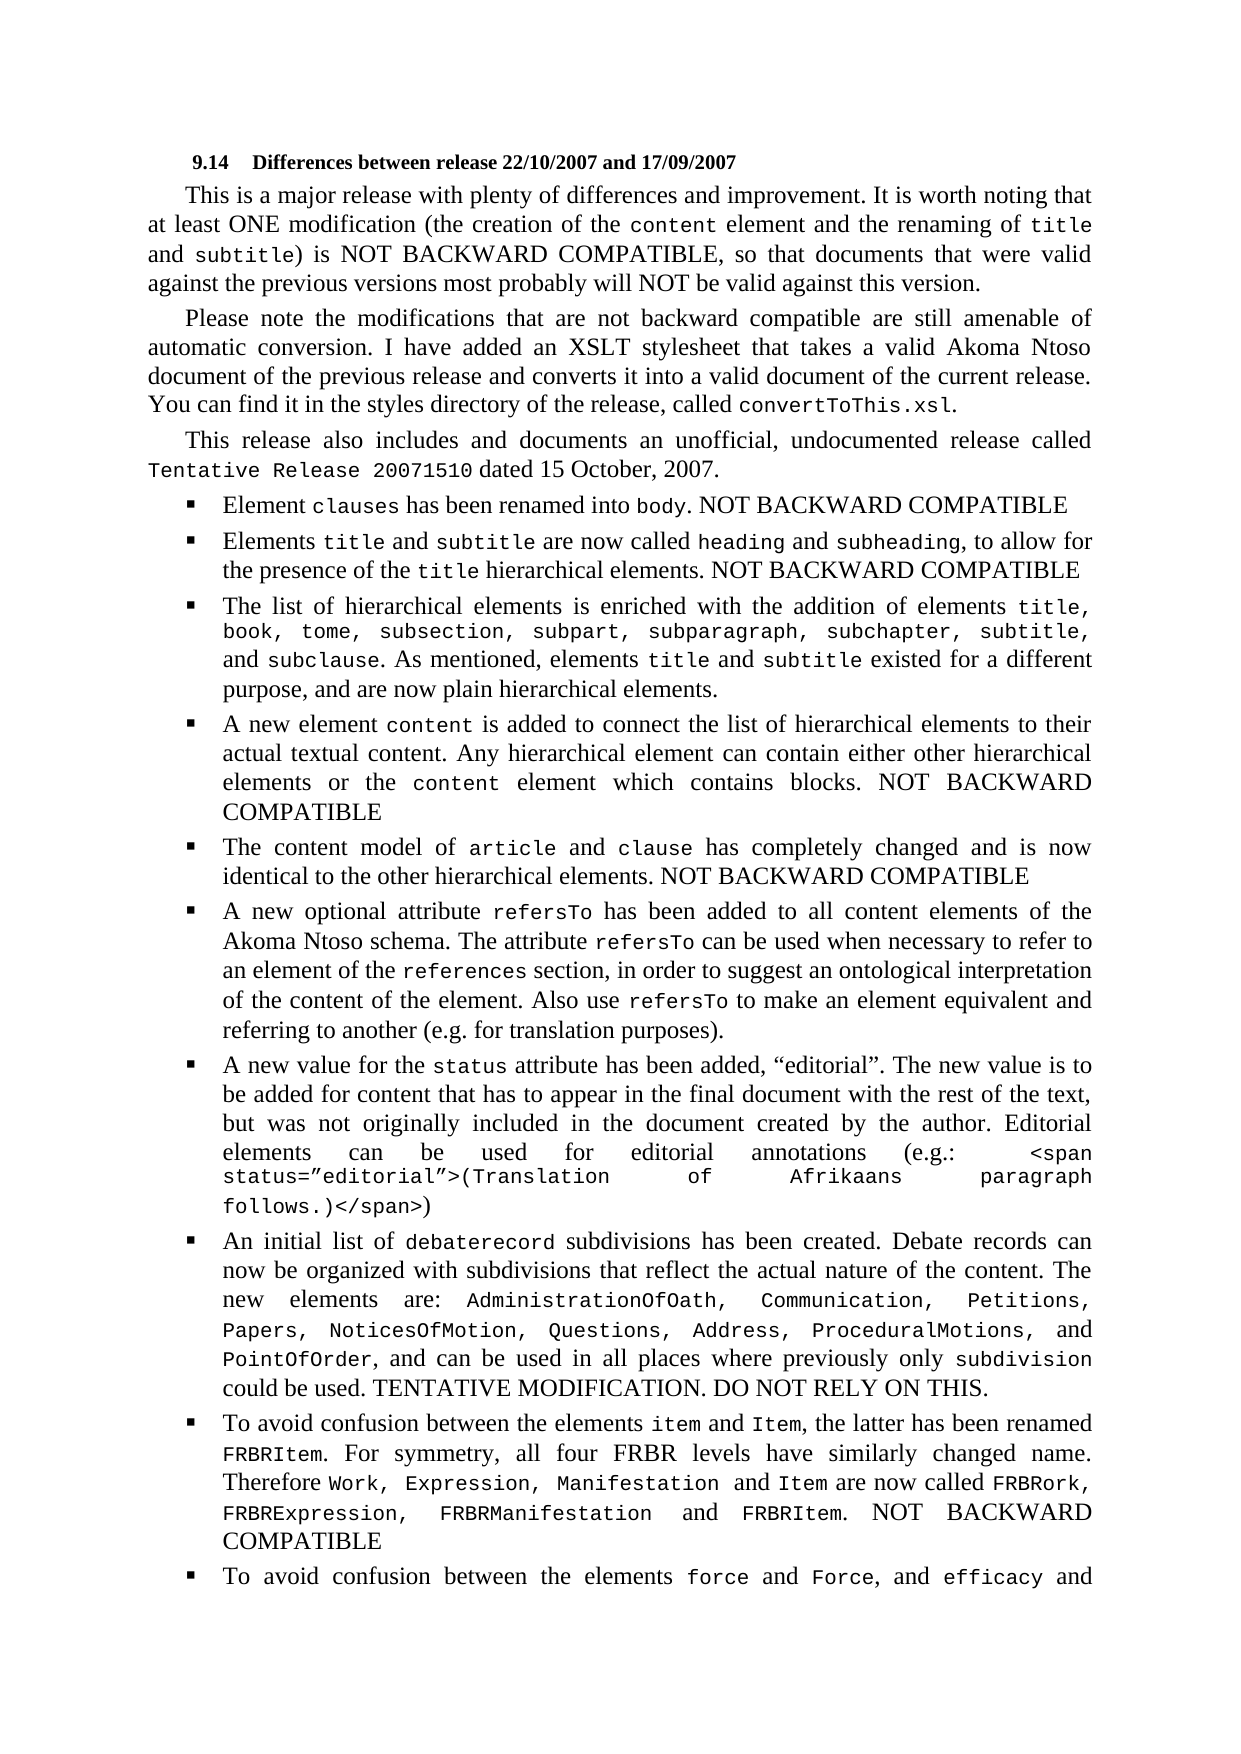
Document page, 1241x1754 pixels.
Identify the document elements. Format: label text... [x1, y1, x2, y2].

list Elements title and subtitle are now called heading and subheading, to allow for the presence of the title hierarchical elements. NOT BACKWARD COMPATIBLE [185, 526, 1092, 585]
list The list of hierarchical elements is enriched with the addition of elements title, book, tome, subsection, subpart, subparagraph, subchapter, subtitle, and subclause. As mentioned, elements title and subtitle existed for a different purpose, and are now plain hierarchical elements. [185, 591, 1092, 703]
list The content model of article and clause has completely changed and is now identical to the other hierarchical elements. NOT BACKWARD COMPATIBLE [185, 832, 1092, 890]
list To avoid confusion between the elements item and Item, the latter has been renamed FRBRItem. For symmetry, all four FRBR levels have similarly changed name. Therefore Work, Expression, Manifestation and Item are now called FRBRork, FRBRExpression, FRBRManifestation and FRBRItem. NOT BACKWARD COMPATIBLE [185, 1408, 1092, 1555]
list A new value for the status attribute has been added, “editorial”. The new value is to be added for content that has to appear in the final document with the rest of the text, but was not originally included in the document created by the author. Editorial elements can be used for editorial annotations (e.g.: <span status=”editorial”>(Translation of Afrikaans paragraph follows.)</span>) [185, 1050, 1092, 1220]
text Please note the modifications that are not backward compatible are still amenable of automatic conversion. I have added an XSLT stylesheet that takes a valid Akoma Ntoso document of the previous release and converts it into a valid document of the current release. You can find it in the styles directory of the release, called convertToThis.xsl. [148, 303, 1092, 419]
list An initial list of debaterecord subdivisions has been created. Debate records can now be organized with subdivisions that reflect the actual nature of the content. The new elements are: AdministrationOfOath, Communication, Petitions, Papers, NoticesOfMotion, Questions, Address, ProceduralMotions, and PointOfOrder, and can be used in all places where previously only subdivision could be used. TENTATIVE MODIFICATION. DO NOT RELY ON THIS. [185, 1226, 1092, 1402]
list Element clauses has been renamed into body. NOT BACKWARD COMPATIBLE [185, 490, 1092, 519]
list A new element content is added to connect the list of hierarchical elements to their actual textual content. Any hierarchical element can contain either other hierarchical elements or the content element which contains blocks. NOT BACKWARD COMPATIBLE [185, 709, 1092, 826]
list To avoid confusion between the elements force and Force, and efficacy and [185, 1561, 1092, 1591]
text This is a major release with plenty of differences and improvement. It is worth noting that at least ONE modification (the creation of the content element and the renaming of title and subtitle) is NOT BACKWARD COMPATIBLE, so that documents that were valid against the previous versions most probably will NOT be valid against this version. [148, 180, 1092, 297]
subtitle Differences between release 22/10/2007 and 17/09/2007 [192, 150, 1092, 174]
text This release also includes and documents an unofficial, undocumented release called Tentative Release 20071510 dated 15 October, 2007. [148, 425, 1092, 484]
list A new optional attribute refersTo has been added to all content elements of the Akoma Ntoso schema. The attribute refersTo can be used when necessary to refer to an element of the references section, in order to suggest an ontological interpretation of the content of the element. Also use refersTo to make an element equivalent and referring to another (e.g. for translation purposes). [185, 896, 1092, 1043]
